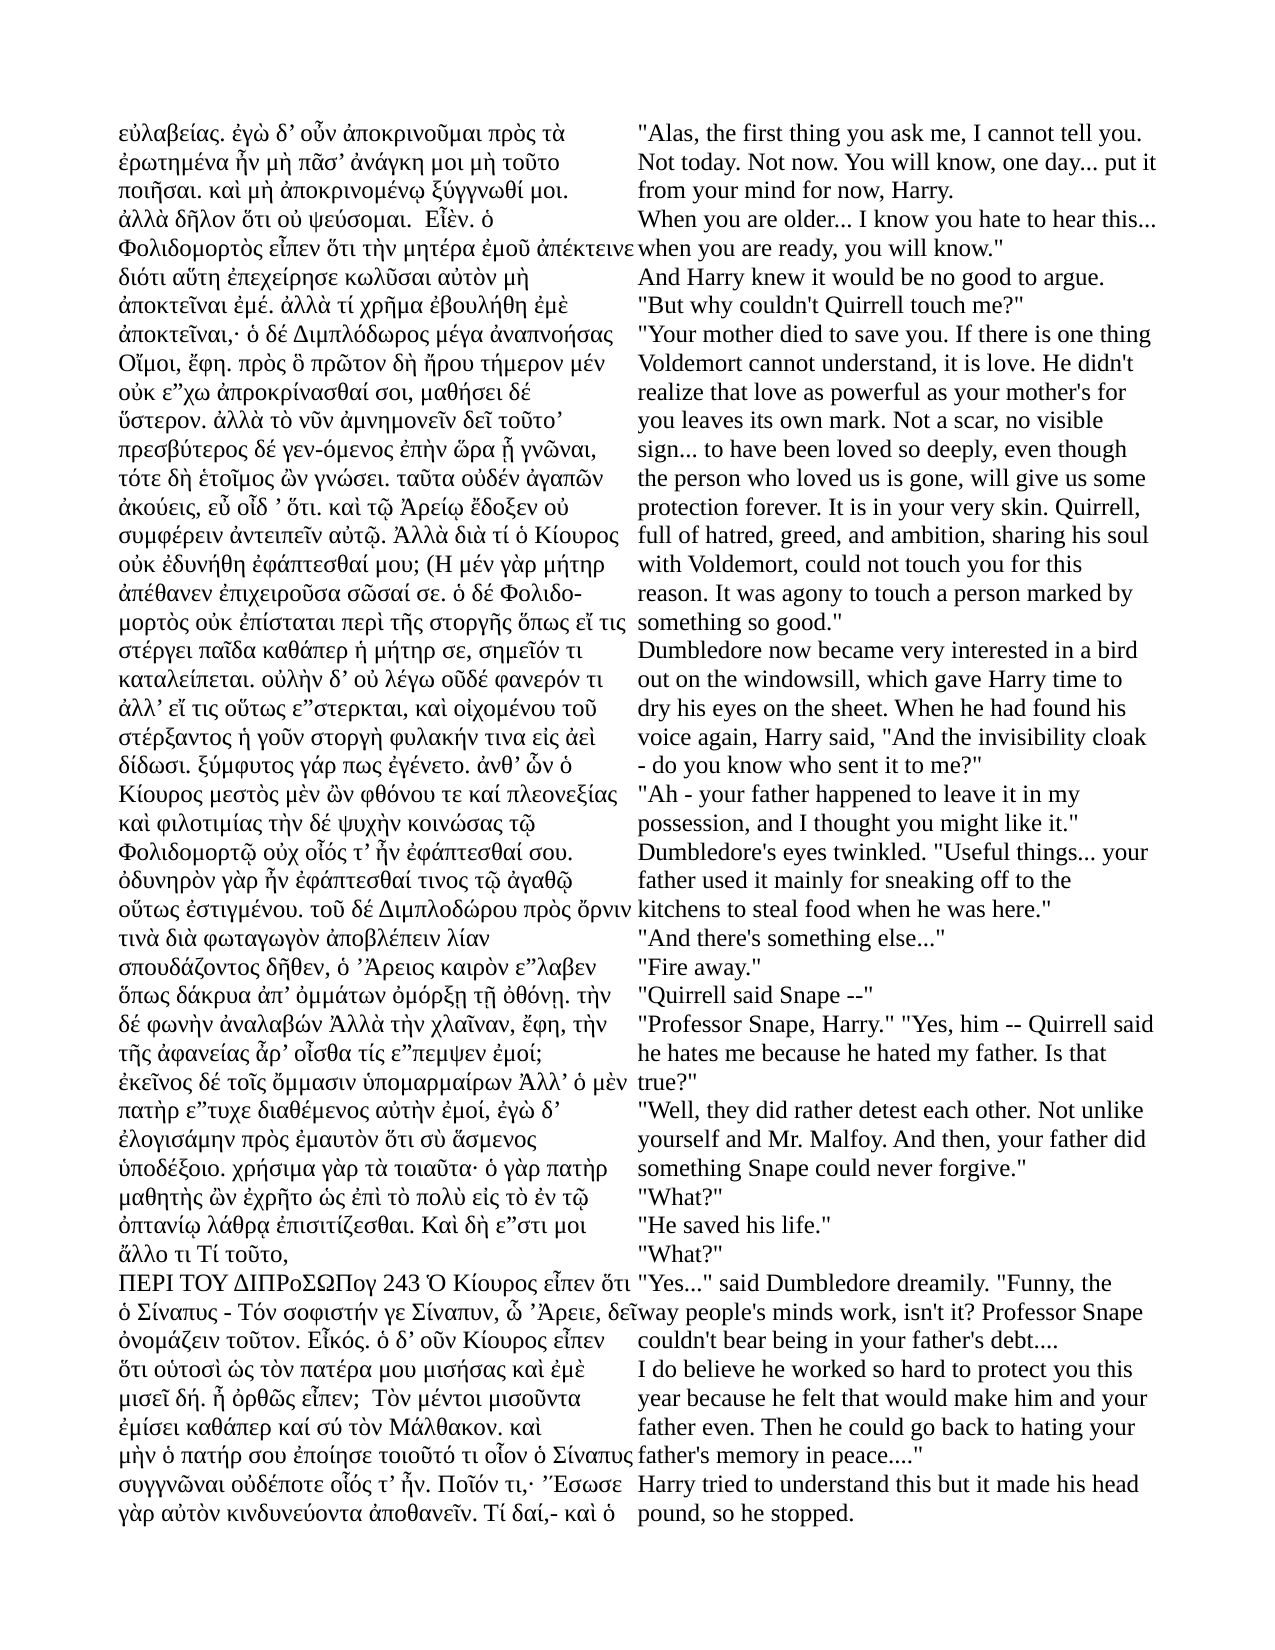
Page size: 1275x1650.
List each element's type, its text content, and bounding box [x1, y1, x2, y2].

table_cell εὐλαβείας. ἐγὼ δ’ οὖν ἀποκρινοῦμαι πρὸς τὰ ἐρωτημένα ἦν μὴ πᾶσ’ ἀνάγκη μοι μὴ τοῦτο ποιῆσαι. καὶ μὴ ἀποκρινομένῳ ξύγγνωθί μοι. ἀλλὰ δῆλον ὅτι οὐ ψεύσομαι. Εἶὲν. ὁ Φολιδομορτὸς εἶπεν ὅτι τὴν μητέρα ἐμοῦ ἀπέκτεινε διότι αὕτη ἐπεχείρησε κωλῦσαι αὐτὸν μὴ ἀποκτεῖναι ἐμέ. ἀλλὰ τί χρῆμα ἐβουλήθη ἐμὲ ἀποκτεῖναι,· ὁ δέ Διμπλόδωρος μέγα ἀναπνοήσας Οἴμοι, ἔφη. πρὸς ὃ πρῶτον δὴ ἤρου τήμερον μέν οὐκ ε”χω ἀπροκρίνασθαί σοι, μαθήσει δέ ὕστερον. ἀλλὰ τὸ νῦν ἀμνημονεῖν δεῖ τοῦτο’ πρεσβύτερος δέ γεν-όμενος ἐπὴν ὥρα ᾗ γνῶναι, τότε δὴ ἑτοῖμος ὢν γνώσει. ταῦτα οὐδέν ἀγαπῶν ἀκούεις, εὖ οἶδ ’ ὅτι. καὶ τῷ Ἀρείῳ ἔδοξεν οὐ συμφέρειν ἀντειπεῖν αὐτῷ. Ἀλλὰ διὰ τί ὁ Κίουρος οὐκ ἐδυνήθη ἐφάπτεσθαί μου; (Η μέν γὰρ μήτηρ ἀπέθανεν ἐπιχειροῦσα σῶσαί σε. ὁ δέ Φολιδο- μορτὸς οὐκ ἐπίσταται περὶ τῆς στοργῆς ὅπως εἴ τις στέργει παῖδα καθάπερ ἡ μήτηρ σε, σημεῖόν τι καταλείπεται. οὐλὴν δ’ οὐ λέγω οῦδέ φανερόν τι ἀλλ’ εἴ τις οὕτως ε”στερκται, καὶ οἰχομένου τοῦ στέρξαντος ἡ γοῦν στοργὴ φυλακήν τινα εἰς ἀεὶ δίδωσι. ξύμφυτος γάρ πως ἐγένετο. ἀνθ’ ὧν ὁ Κίουρος μεστὸς μὲν ὢν φθόνου τε καί πλεονεξίας καὶ φιλοτιμίας τὴν δέ ψυχὴν κοινώσας τῷ Φολιδομορτῷ οὐχ οἶός τ’ ἦν ἐφάπτεσθαί σου. ὀδυνηρὸν γὰρ ἦν ἐφάπτεσθαί τινος τῷ ἀγαθῷ οὕτως ἐστιγμένου. τοῦ δέ Διμπλοδώρου πρὸς ὄρνιν τινὰ διὰ φωταγωγὸν ἀποβλέπειν λίαν σπουδάζοντος δῆθεν, ὁ ’Ἀρειος καιρὸν ε”λαβεν ὅπως δάκρυα ἀπ’ ὀμμάτων ὀμόρξῃ τῇ ὀθόνῃ. τὴν δέ φωνὴν ἀναλαβών Ἀλλὰ τὴν χλαῖναν, ἔφη, τὴν τῆς ἀφανείας ἆρ’ οἶσθα τίς ε”πεμψεν ἐμοί; ἐκεῖνος δέ τοῖς ὄμμασιν ὑπομαρμαίρων Ἀλλ’ ὁ μὲν πατὴρ ε”τυχε διαθέμενος αὐτὴν ἐμοί, ἐγὼ δ’ ἐλογισάμην πρὸς ἐμαυτὸν ὅτι σὺ ἅσμενος ὑποδέξοιο. χρήσιμα γὰρ τὰ τοιαῦτα· ὁ γὰρ πατὴρ μαθητὴς ὢν ἐχρῆτο ὡς ἐπὶ τὸ πολὺ εἰς τὸ ἐν τῷ ὀπτανίῳ λάθρᾳ ἐπισιτίζεσθαι. Καὶ δὴ ε”στι μοι ἄλλο τι Τί τοῦτο, ΠΕΡΙ ΤΟΥ ΔΙΠΡοΣΩΠογ 243 Ὁ Κίουρος εἶπεν ὅτι ὁ Σίναπυς - Τόν σοφιστήν γε Σίναπυν, ὧ ’Ἀρειε, δεῖ ὀνομάζειν τοῦτον. Εἶκός. ὁ δ’ οῦν Κίουρος εἶπεν ὅτι οὑτοσὶ ὡς τὸν πατέρα μου μισήσας καὶ ἐμὲ μισεῖ δή. ἦ ὀρθῶς εἶπεν; Τὸν μέντοι μισοῦντα ἐμίσει καθάπερ καί σύ τὸν Μάλθακον. καὶ μὴν ὁ πατήρ σου ἐποίησε τοιοῦτό τι οἷον ὁ Σίναπυς συγγνῶναι οὐδέποτε οἷός τ’ ἦν. Ποῖόν τι,· ’Έσωσε γὰρ αὐτὸν κινδυνεύοντα ἀποθανεῖν. Τί δαί,- καὶ ὁ [118, 118, 637, 1527]
table_cell "Alas, the first thing you ask me, I cannot tell you. Not today. Not now. You will know, one day... put it from your mind for now, Harry. When you are older... I know you hate to hear this... when you are ready, you will know." And Harry knew it would be no good to argue. "But why couldn't Quirrell touch me?" "Your mother died to save you. If there is one thing Voldemort cannot understand, it is love. He didn't realize that love as powerful as your mother's for you leaves its own mark. Not a scar, no visible sign... to have been loved so deeply, even though the person who loved us is gone, will give us some protection forever. It is in your very skin. Quirrell, full of hatred, greed, and ambition, sharing his soul with Voldemort, could not touch you for this reason. It was agony to touch a person marked by something so good." Dumbledore now became very interested in a bird out on the windowsill, which gave Harry time to dry his eyes on the sheet. When he had found his voice again, Harry said, "And the invisibility cloak - do you know who sent it to me?" "Ah - your father happened to leave it in my possession, and I thought you might like it." Dumbledore's eyes twinkled. "Useful things... your father used it mainly for sneaking off to the kitchens to steal food when he was here." "And there's something else..." "Fire away." "Quirrell said Snape --" "Professor Snape, Harry." "Yes, him -- Quirrell said he hates me because he hated my father. Is that true?" "Well, they did rather detest each other. Not unlike yourself and Mr. Malfoy. And then, your father did something Snape could never forgive." "What?" "He saved his life." "What?" "Yes..." said Dumbledore dreamily. "Funny, the way people's minds work, isn't it? Professor Snape couldn't bear being in your father's debt.... I do believe he worked so hard to protect you this year because he felt that would make him and your father even. Then he could go back to hating your father's memory in peace...." Harry tried to understand this but it made his head pound, so he stopped. [637, 118, 1157, 1527]
